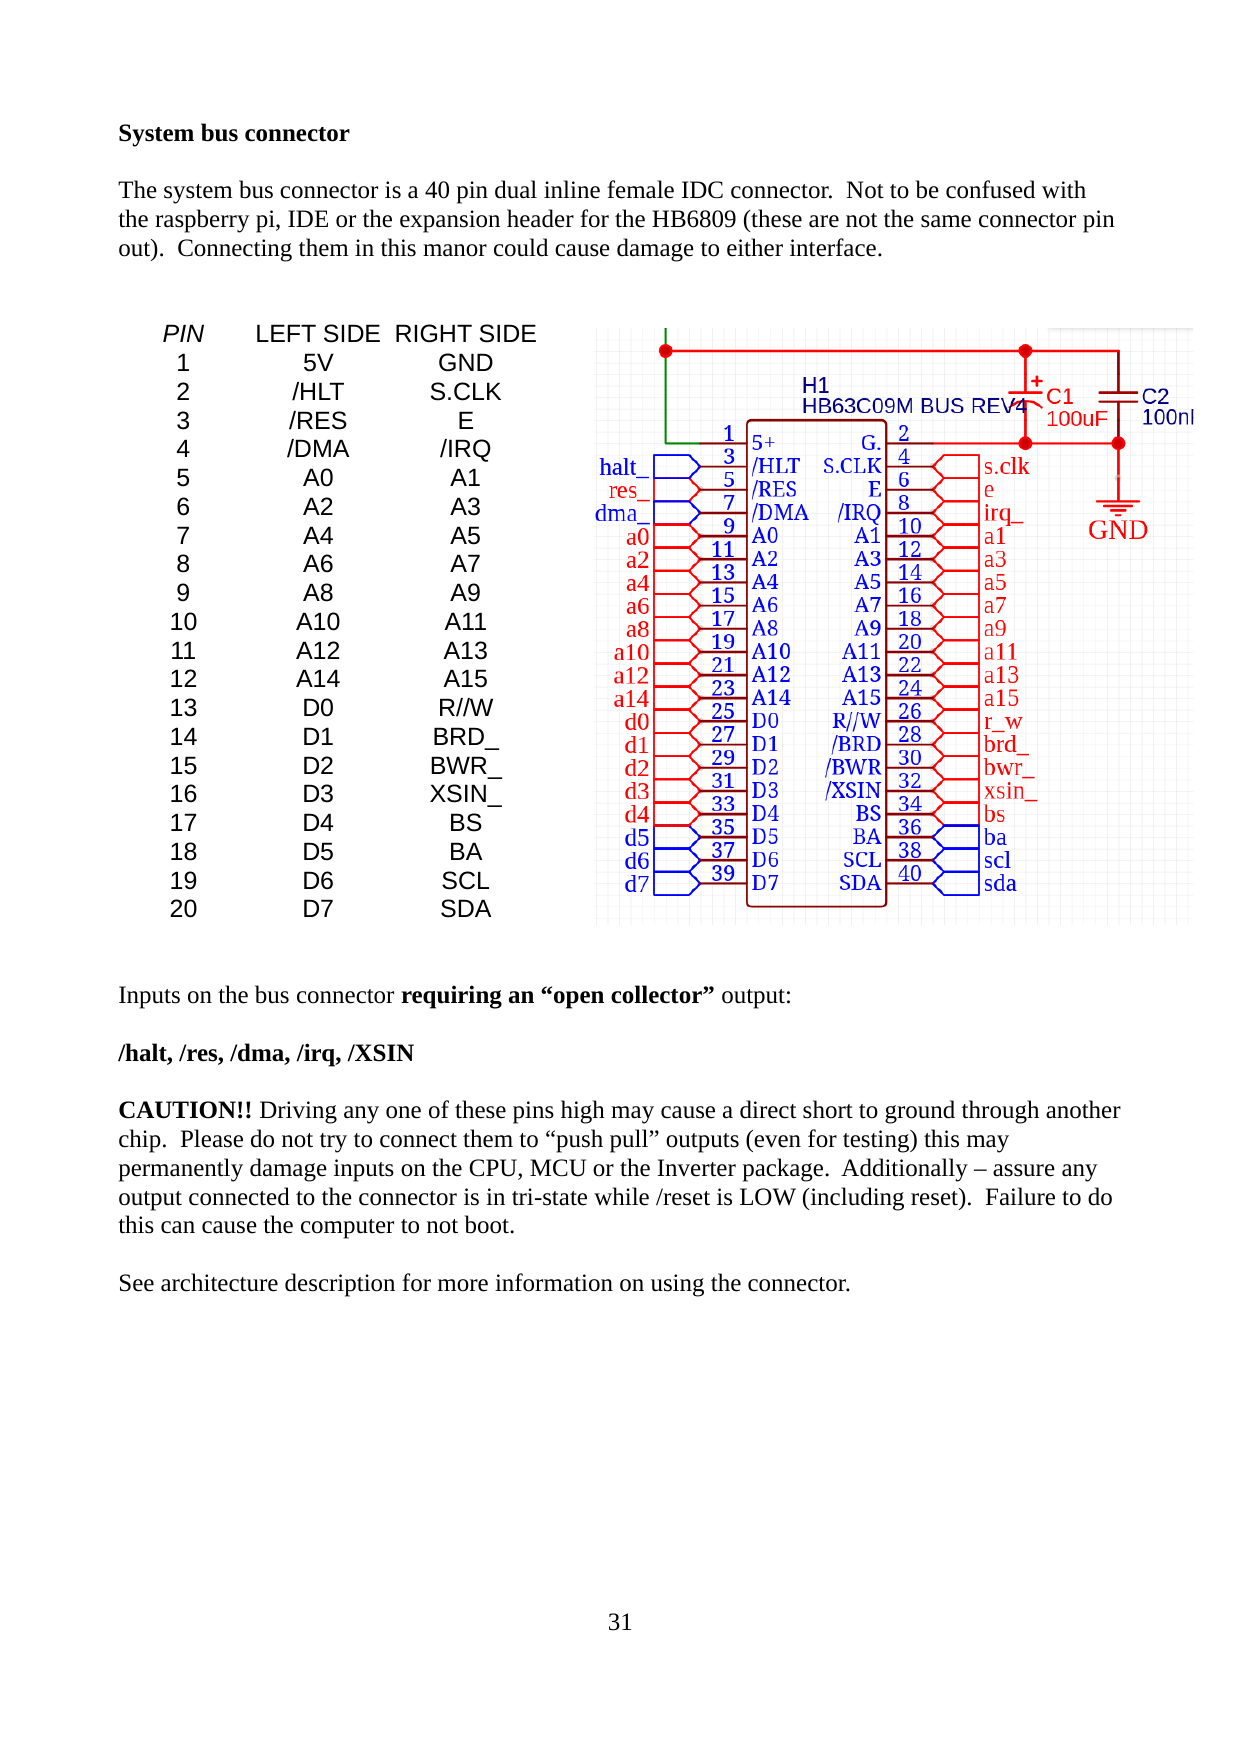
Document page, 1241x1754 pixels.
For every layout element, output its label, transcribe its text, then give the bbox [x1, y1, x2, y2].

table_cell 10 [115, 607, 251, 636]
table_header PIN [115, 319, 251, 348]
table_cell A9 [385, 578, 546, 607]
picture [593, 328, 1194, 925]
table_cell A6 [251, 549, 385, 578]
table_cell D4 [251, 808, 385, 837]
table_cell 18 [115, 837, 251, 866]
table_cell A5 [385, 521, 546, 549]
table_cell /IRQ [385, 434, 546, 463]
table_cell 8 [115, 549, 251, 578]
table_cell 14 [115, 722, 251, 751]
table_cell 5V [251, 348, 385, 377]
table_cell 2 [115, 377, 251, 406]
table_cell A8 [251, 578, 385, 607]
table_cell XSIN_ [385, 779, 546, 808]
table_cell 13 [115, 693, 251, 722]
table_cell 12 [115, 664, 251, 693]
text CAUTION!! Driving any one of these pins high may cause a direct short to ground through another chip. Please do not try to connect them to “push pull” outputs (even for testing) this may permanently damage inputs on the CPU, MCU or the Inverter package. Additionally – assure any output connected to the connector is in tri-state while /reset is LOW (including reset). Failure to do this can cause the computer to not boot. [118, 1096, 1122, 1239]
table_cell 17 [115, 808, 251, 837]
table_cell /DMA [251, 434, 385, 463]
table_cell E [385, 406, 546, 434]
text See architecture description for more information on using the connector. [118, 1268, 1122, 1297]
table_cell 7 [115, 521, 251, 549]
table_cell SDA [385, 894, 546, 923]
table_cell A14 [251, 664, 385, 693]
table_cell BS [385, 808, 546, 837]
table_cell D2 [251, 751, 385, 779]
table_cell 6 [115, 492, 251, 521]
table_cell 15 [115, 751, 251, 779]
table_header RIGHT SIDE [385, 319, 546, 348]
table_cell 4 [115, 434, 251, 463]
text Inputs on the bus connector requiring an “open collector” output: [118, 981, 1122, 1009]
table_cell D0 [251, 693, 385, 722]
table_cell 16 [115, 779, 251, 808]
table_cell D5 [251, 837, 385, 866]
table_cell A1 [385, 463, 546, 492]
table_cell 11 [115, 636, 251, 664]
table_cell /HLT [251, 377, 385, 406]
table_cell A2 [251, 492, 385, 521]
table_cell D3 [251, 779, 385, 808]
table_cell BA [385, 837, 546, 866]
table_cell BWR_ [385, 751, 546, 779]
table_cell D6 [251, 866, 385, 894]
text The system bus connector is a 40 pin dual inline female IDC connector. Not to be confused with the raspberry pi, IDE or the expansion header for the HB6809 (these are not the same connector pin out). Connecting them in this manor could cause damage to either interface. [118, 176, 1122, 262]
table_cell 20 [115, 894, 251, 923]
table_cell BRD_ [385, 722, 546, 751]
table_cell S.CLK [385, 377, 546, 406]
table_cell 3 [115, 406, 251, 434]
table_header LEFT SIDE [251, 319, 385, 348]
table_cell 1 [115, 348, 251, 377]
table_cell A13 [385, 636, 546, 664]
table_cell SCL [385, 866, 546, 894]
table_cell D7 [251, 894, 385, 923]
text /halt, /res, /dma, /irq, /XSIN [118, 1038, 1122, 1067]
table_cell D1 [251, 722, 385, 751]
table_cell R//W [385, 693, 546, 722]
table_cell A10 [251, 607, 385, 636]
table_cell /RES [251, 406, 385, 434]
text System bus connector [118, 118, 1122, 147]
table_cell A3 [385, 492, 546, 521]
table_cell 9 [115, 578, 251, 607]
table_cell A4 [251, 521, 385, 549]
table_cell 5 [115, 463, 251, 492]
table_cell A0 [251, 463, 385, 492]
table_cell 19 [115, 866, 251, 894]
table_cell GND [385, 348, 546, 377]
table_cell A11 [385, 607, 546, 636]
table_cell A12 [251, 636, 385, 664]
table_cell A7 [385, 549, 546, 578]
table_cell A15 [385, 664, 546, 693]
